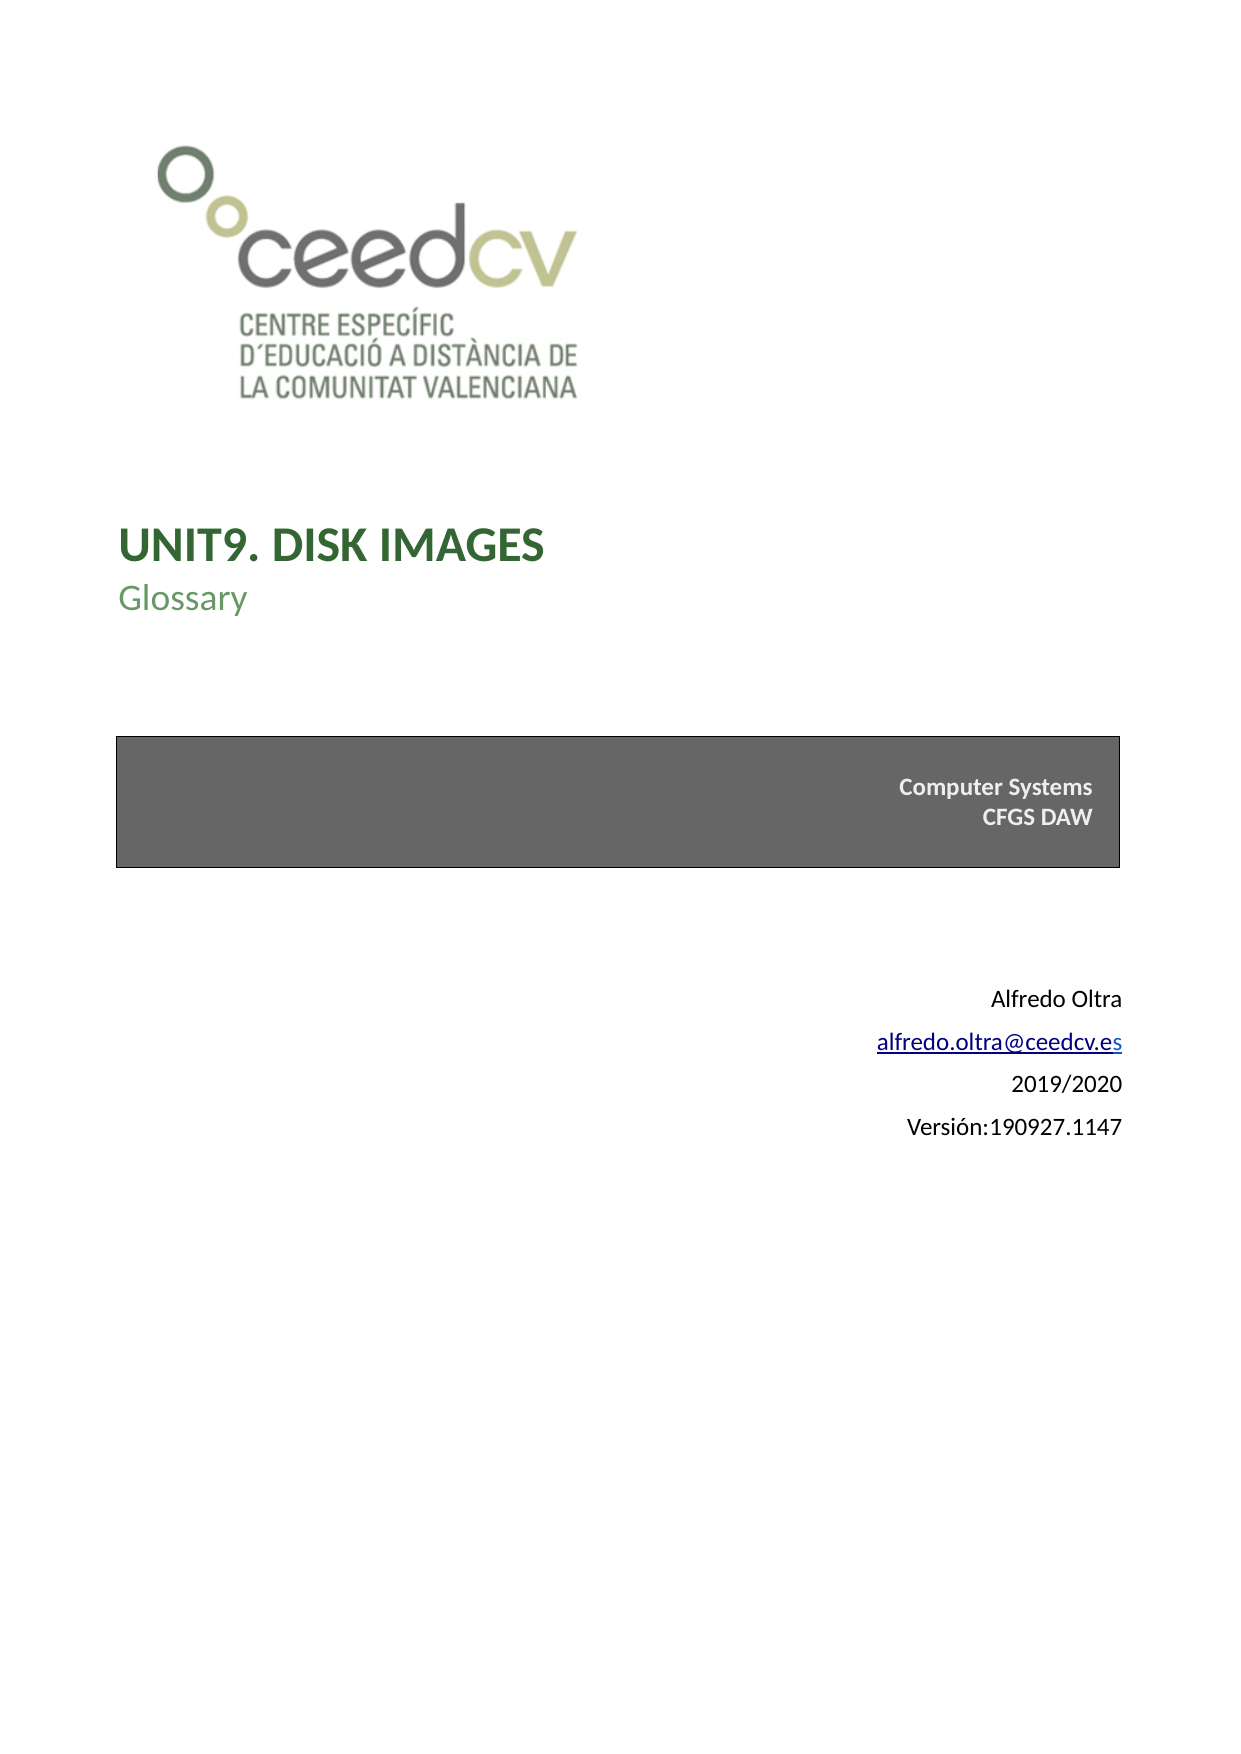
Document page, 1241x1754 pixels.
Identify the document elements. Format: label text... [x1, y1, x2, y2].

text Computer Systems [119, 771, 1092, 801]
text Alfredo Oltra [231, 983, 1122, 1014]
picture [118, 118, 681, 427]
text Glossary [118, 574, 1122, 620]
text 2019/2020 [118, 1068, 1122, 1099]
text Versión:190927.1147 [118, 1111, 1122, 1141]
text alfredo.oltra@ceedcv.es [231, 1026, 1122, 1056]
text UNIT9. DISK IMAGES [118, 513, 1122, 574]
text CFGS DAW [119, 801, 1092, 832]
